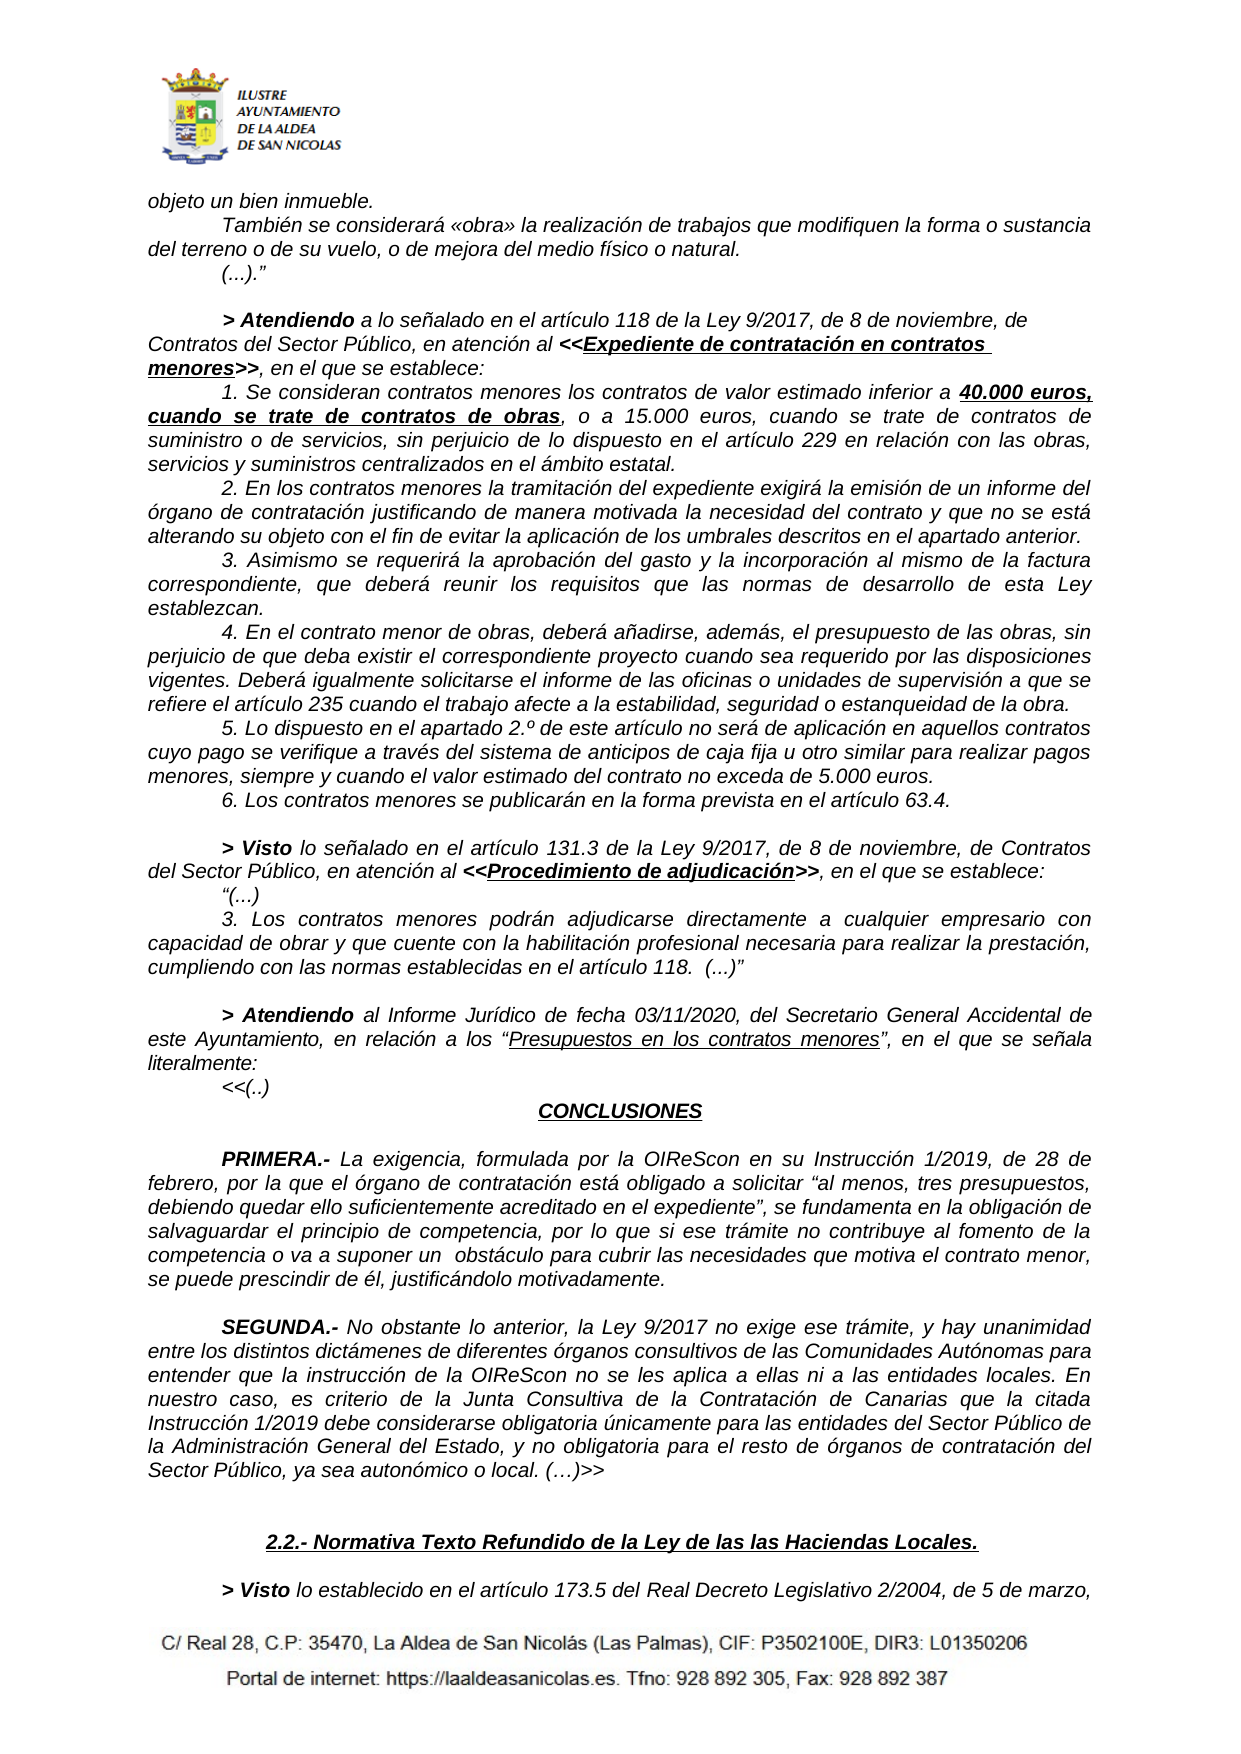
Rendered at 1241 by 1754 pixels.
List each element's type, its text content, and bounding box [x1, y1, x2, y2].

text 1. Se consideran contratos menores los contratos de valor estimado inferior a 40.000 euros, cuando se trate de contratos de obras, o a 15.000 euros, cuando se trate de contratos de suministro o de servicios, sin perjuicio de lo dispuesto en el artículo 229 en relación con las obras, servicios y suministros centralizados en el ámbito estatal. [148, 380, 1093, 476]
text 2.2.- Normativa Texto Refundido de la Ley de las las Haciendas Locales. [148, 1530, 1093, 1554]
text > Visto lo señalado en el artículo 131.3 de la Ley 9/2017, de 8 de noviembre, de Contratos del Sector Público, en atención al <<Procedimiento de adjudicación>>, en el que se establece: [148, 835, 1093, 883]
text 6. Los contratos menores se publicarán en la forma prevista en el artículo 63.4. [148, 787, 1093, 811]
text “(...) [148, 883, 1093, 907]
picture [149, 1627, 1034, 1694]
text > Visto lo establecido en el artículo 173.5 del Real Decreto Legislativo 2/2004, de 5 de marzo, [148, 1578, 1093, 1602]
text objeto un bien inmueble. [148, 188, 1093, 212]
text > Atendiendo al Informe Jurídico de fecha 03/11/2020, del Secretario General Accidental de este Ayuntamiento, en relación a los “Presupuestos en los contratos menores”, en el que se señala literalmente: [148, 1003, 1093, 1075]
text (...).” [148, 260, 1093, 284]
text SEGUNDA.- No obstante lo anterior, la Ley 9/2017 no exige ese trámite, y hay unanimidad entre los distintos dictámenes de diferentes órganos consultivos de las Comunidades Autónomas para entender que la instrucción de la OIReScon no se les aplica a ellas ni a las entidades locales. En nuestro caso, es criterio de la Junta Consultiva de la Contratación de Canarias que la citada Instrucción 1/2019 debe considerarse obligatoria únicamente para las entidades del Sector Público de la Administración General del Estado, y no obligatoria para el resto de órganos de contratación del Sector Público, ya sea autonómico o local. (…)>> [148, 1314, 1093, 1482]
text > Atendiendo a lo señalado en el artículo 118 de la Ley 9/2017, de 8 de noviembre, de Contratos del Sector Público, en atención al <<Expediente de contratación en contratos menores>>, en el que se establece: [148, 308, 1093, 380]
text 5. Lo dispuesto en el apartado 2.º de este artículo no será de aplicación en aquellos contratos cuyo pago se verifique a través del sistema de anticipos de caja fija u otro similar para realizar pagos menores, siempre y cuando el valor estimado del contrato no exceda de 5.000 euros. [148, 716, 1093, 787]
text <<(..) [148, 1075, 1093, 1099]
text PRIMERA.- La exigencia, formulada por la OIReScon en su Instrucción 1/2019, de 28 de febrero, por la que el órgano de contratación está obligado a solicitar “al menos, tres presupuestos, debiendo quedar ello suficientemente acreditado en el expediente”, se fundamenta en la obligación de salvaguardar el principio de competencia, por lo que si ese trámite no contribuye al fomento de la competencia o va a suponer un obstáculo para cubrir las necesidades que motiva el contrato menor, se puede prescindir de él, justificándolo motivadamente. [148, 1147, 1093, 1291]
text 3. Los contratos menores podrán adjudicarse directamente a cualquier empresario con capacidad de obrar y que cuente con la habilitación profesional necesaria para realizar la prestación, cumpliendo con las normas establecidas en el artículo 118. (...)” [148, 907, 1093, 979]
text 4. En el contrato menor de obras, deberá añadirse, además, el presupuesto de las obras, sin perjuicio de que deba existir el correspondiente proyecto cuando sea requerido por las disposiciones vigentes. Deberá igualmente solicitarse el informe de las oficinas o unidades de supervisión a que se refiere el artículo 235 cuando el trabajo afecte a la estabilidad, seguridad o estanqueidad de la obra. [148, 620, 1093, 716]
text 2. En los contratos menores la tramitación del expediente exigirá la emisión de un informe del órgano de contratación justificando de manera motivada la necesidad del contrato y que no se está alterando su objeto con el fin de evitar la aplicación de los umbrales descritos en el apartado anterior. [148, 476, 1093, 548]
text 3. Asimismo se requerirá la aprobación del gasto y la incorporación al mismo de la factura correspondiente, que deberá reunir los requisitos que las normas de desarrollo de esta Ley establezcan. [148, 548, 1093, 620]
text CONCLUSIONES [148, 1099, 1093, 1123]
picture [148, 60, 357, 172]
text También se considerará «obra» la realización de trabajos que modifiquen la forma o sustancia del terreno o de su vuelo, o de mejora del medio físico o natural. [148, 212, 1093, 260]
